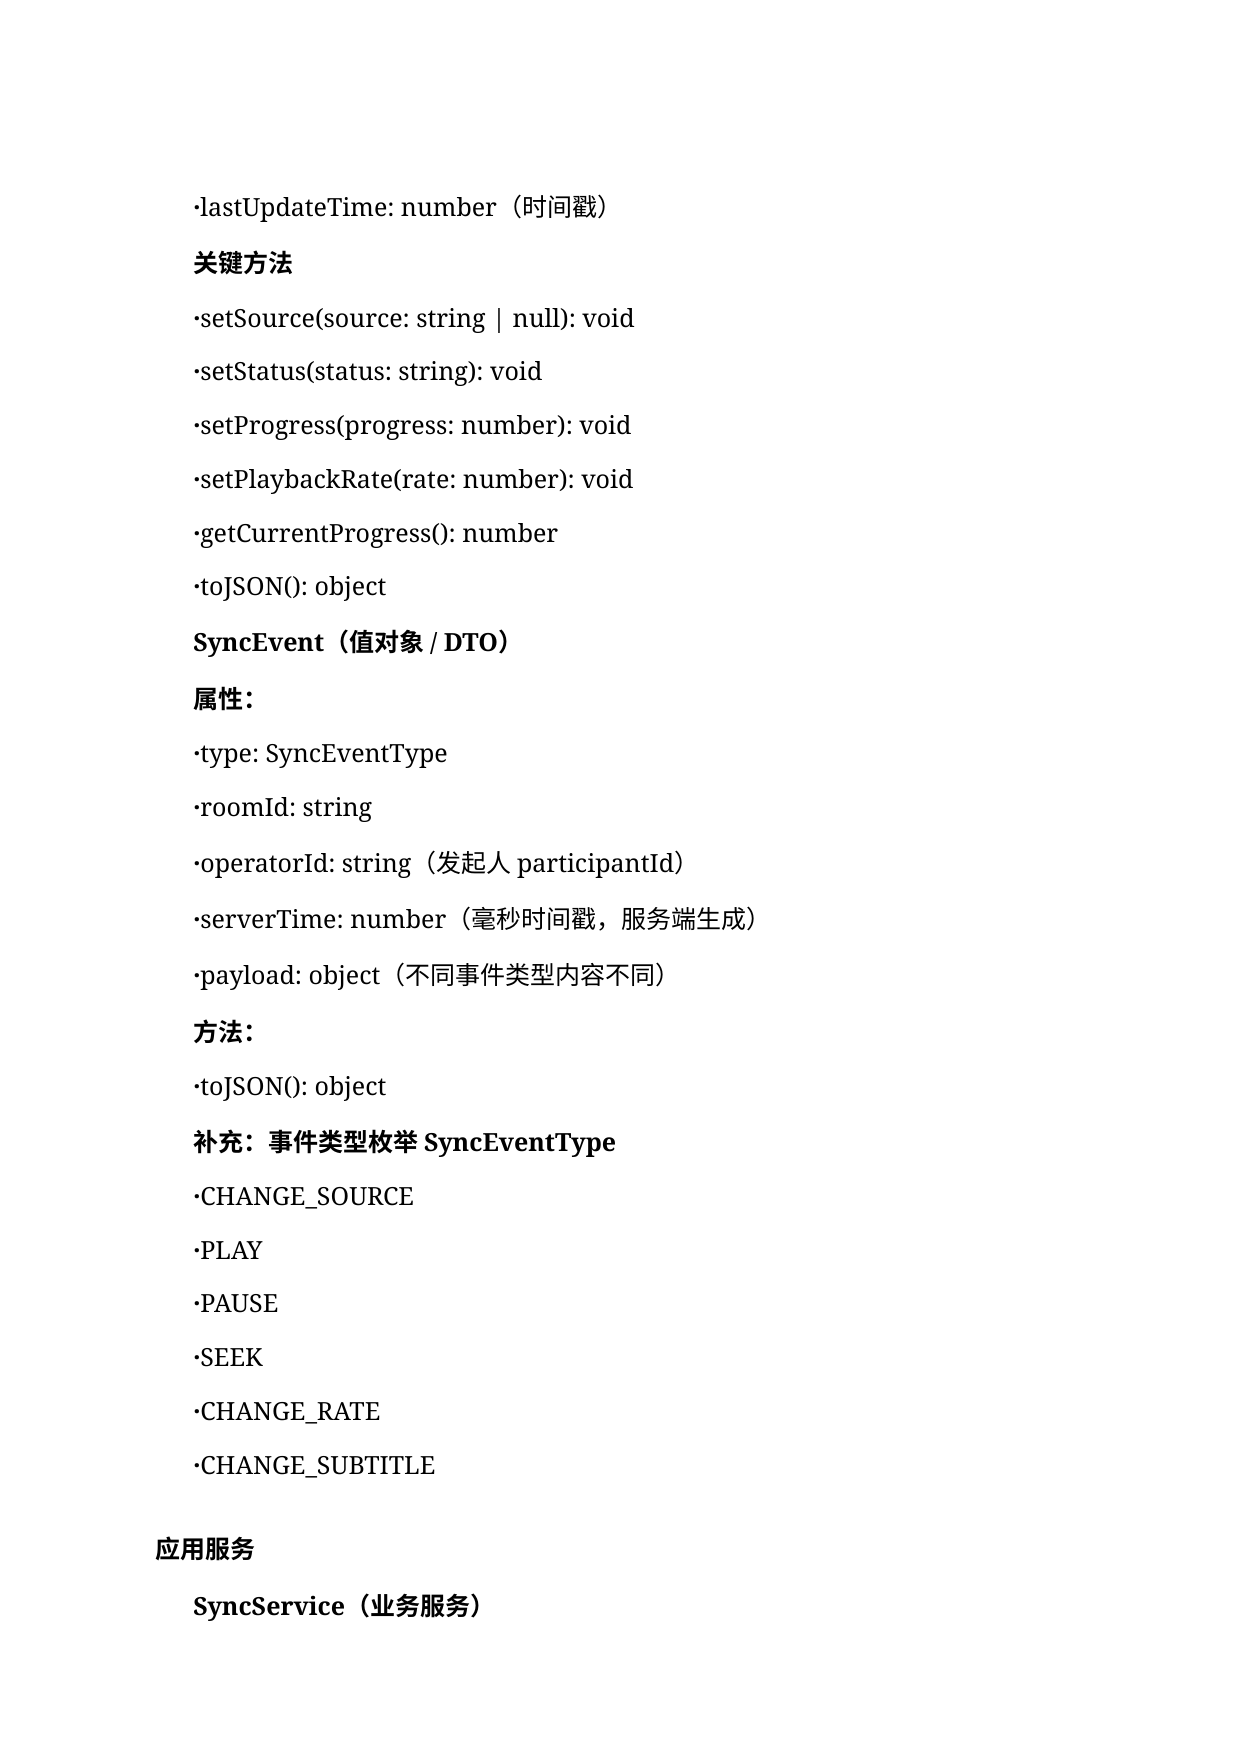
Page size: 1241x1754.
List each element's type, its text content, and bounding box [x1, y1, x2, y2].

list ·type: SyncEventType [156, 736, 1122, 769]
list ·setPlaybackRate(rate: number): void [156, 462, 1122, 496]
list ·lastUpdateTime: number（时间戳） [156, 188, 1122, 224]
list 属性： [156, 679, 1122, 715]
list ·CHANGE_SOURCE [156, 1178, 1122, 1213]
list 补充：事件类型枚举 SyncEventType [156, 1122, 1122, 1158]
list SyncEvent（值对象 / DTO） [156, 623, 1122, 659]
list ·setProgress(progress: number): void [156, 408, 1122, 442]
list ·getCurrentProgress(): number [156, 515, 1122, 549]
list ·PLAY [156, 1232, 1122, 1266]
list ·CHANGE_RATE [156, 1393, 1122, 1428]
list ·serverTime: number（毫秒时间戳，服务端生成） [156, 899, 1122, 936]
list ·toJSON(): object [156, 1068, 1122, 1102]
list 关键方法 [156, 244, 1122, 280]
list ·setSource(source: string | null): void [156, 300, 1122, 334]
list 方法： [156, 1012, 1122, 1048]
list ·SEEK [156, 1340, 1122, 1374]
list ·payload: object（不同事件类型内容不同） [156, 956, 1122, 992]
list ·CHANGE_SUBTITLE [156, 1447, 1122, 1481]
list ·PAUSE [156, 1286, 1122, 1320]
list ·setStatus(status: string): void [156, 354, 1122, 388]
list 应用服务 [156, 1530, 1122, 1566]
list ·toJSON(): object [156, 569, 1122, 603]
list ·roomId: string [156, 789, 1122, 823]
list SyncService（业务服务） [156, 1586, 1122, 1622]
list ·operatorId: string（发起人 participantId） [156, 843, 1122, 879]
